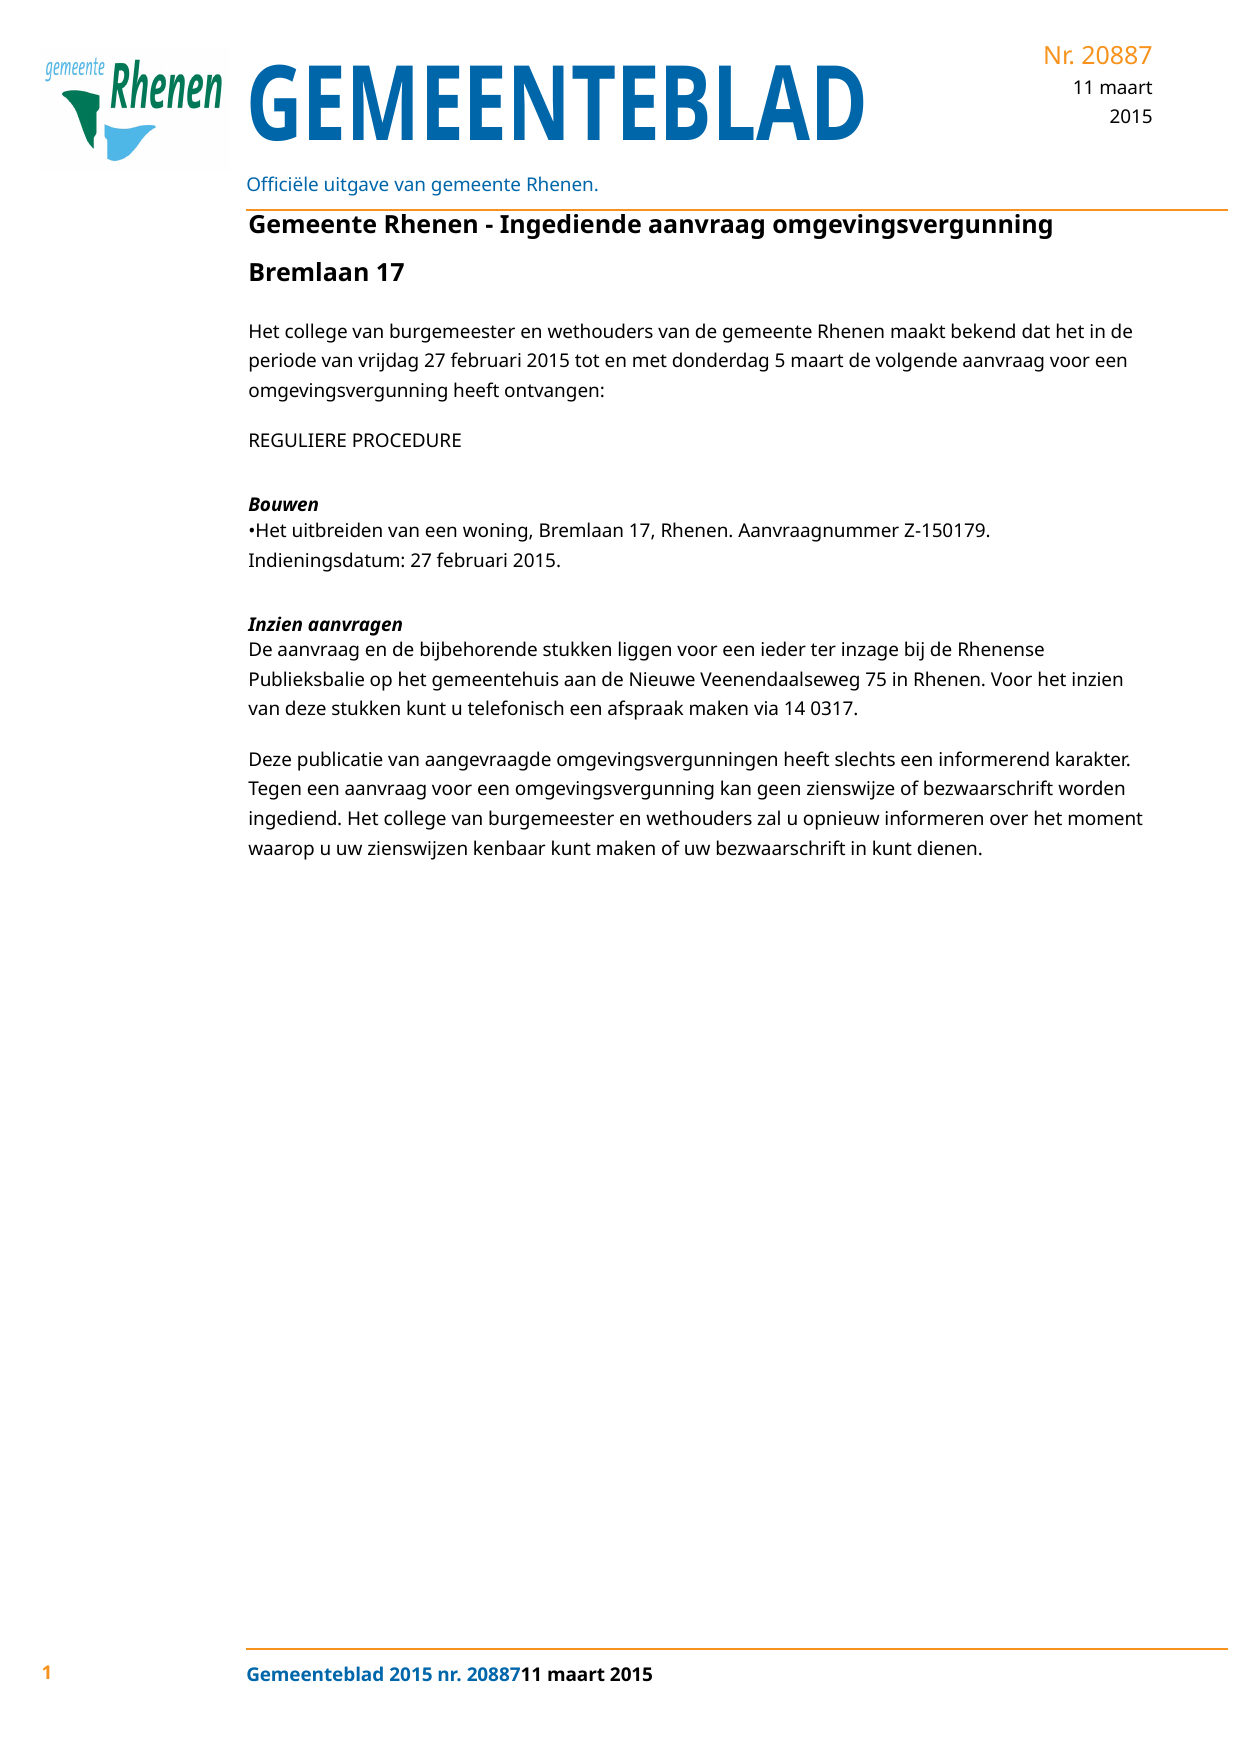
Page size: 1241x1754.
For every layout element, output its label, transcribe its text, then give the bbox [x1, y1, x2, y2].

text Bouwen [248, 491, 1152, 517]
text REGULIERE PROCEDURE [248, 427, 1152, 453]
text Inzien aanvragen [248, 611, 1152, 636]
text De aanvraag en de bijbehorende stukken liggen voor een ieder ter inzage bij de Rhenense Publieksbalie op het gemeentehuis aan de Nieuwe Veenendaalseweg 75 in Rhenen. Voor het inzien van deze stukken kunt u telefonisch een afspraak maken via 14 0317. [248, 636, 1152, 721]
picture [41, 47, 231, 172]
text Gemeente Rhenen - Ingediende aanvraag omgevingsvergunning Bremlaan 17 [248, 211, 1152, 288]
text Deze publicatie van aangevraagde omgevingsvergunningen heeft slechts een informerend karakter. Tegen een aanvraag voor een omgevingsvergunning kan geen zienswijze of bezwaarschrift worden ingediend. Het college van burgemeester en wethouders zal u opnieuw informeren over het moment waarop u uw zienswijzen kenbaar kunt maken of uw bezwaarschrift in kunt dienen. [248, 746, 1152, 861]
text •Het uitbreiden van een woning, Bremlaan 17, Rhenen. Aanvraagnummer Z-150179. Indieningsdatum: 27 februari 2015. [248, 517, 1152, 572]
text Het college van burgemeester en wethouders van de gemeente Rhenen maakt bekend dat het in de periode van vrijdag 27 februari 2015 tot en met donderdag 5 maart de volgende aanvraag voor een omgevingsvergunning heeft ontvangen: [248, 318, 1152, 403]
